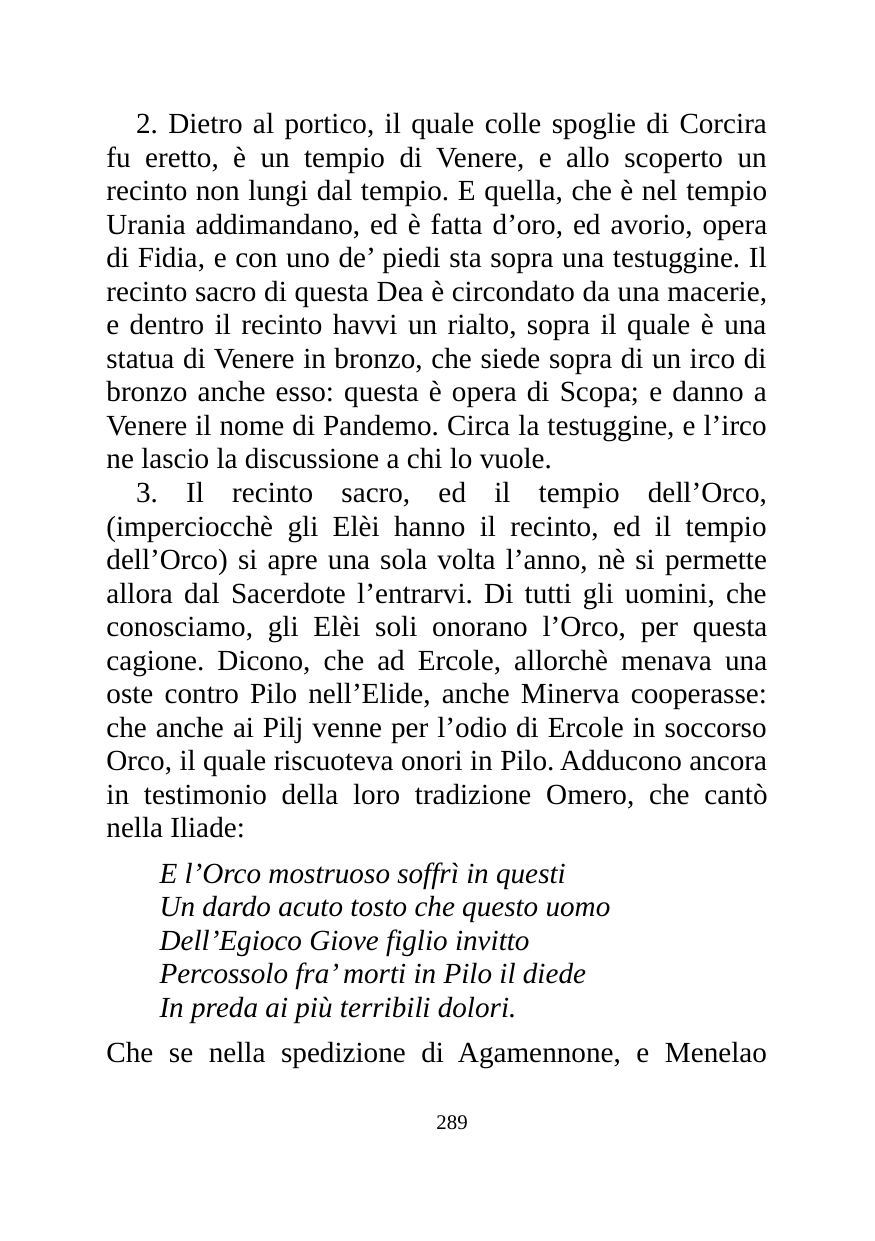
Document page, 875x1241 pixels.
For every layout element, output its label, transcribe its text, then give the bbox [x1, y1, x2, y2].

text Che se nella spedizione di Agamennone, e Menelao [106, 1035, 768, 1069]
text 3. Il recinto sacro, ed il tempio dell’Orco, (imperciocchè gli Elèi hanno il recinto, ed il tempio dell’Orco) si apre una sola volta l’anno, nè si permette allora dal Sacerdote l’entrarvi. Di tutti gli uomini, che conosciamo, gli Elèi soli onorano l’Orco, per questa cagione. Dicono, che ad Ercole, allorchè menava una oste contro Pilo nell’Elide, anche Minerva cooperasse: che anche ai Pilj venne per l’odio di Ercole in soccorso Orco, il quale riscuoteva onori in Pilo. Adducono ancora in testimonio della loro tradizione Omero, che cantò nella Iliade: [106, 475, 768, 844]
text E l’Orco mostruoso soffrì in questi Un dardo acuto tosto che questo uomo Dell’Egioco Giove figlio invitto Percossolo fra’ morti in Pilo il diede In preda ai più terribili dolori. [159, 856, 768, 1024]
text 2. Dietro al portico, il quale colle spoglie di Corcira fu eretto, è un tempio di Venere, e allo scoperto un recinto non lungi dal tempio. E quella, che è nel tempio Urania addimandano, ed è fatta d’oro, ed avorio, opera di Fidia, e con uno de’ piedi sta sopra una testuggine. Il recinto sacro di questa Dea è circondato da una macerie, e dentro il recinto havvi un rialto, sopra il quale è una statua di Venere in bronzo, che siede sopra di un irco di bronzo anche esso: questa è opera di Scopa; e danno a Venere il nome di Pandemo. Circa la testuggine, e l’irco ne lascio la discussione a chi lo vuole. [106, 106, 768, 475]
